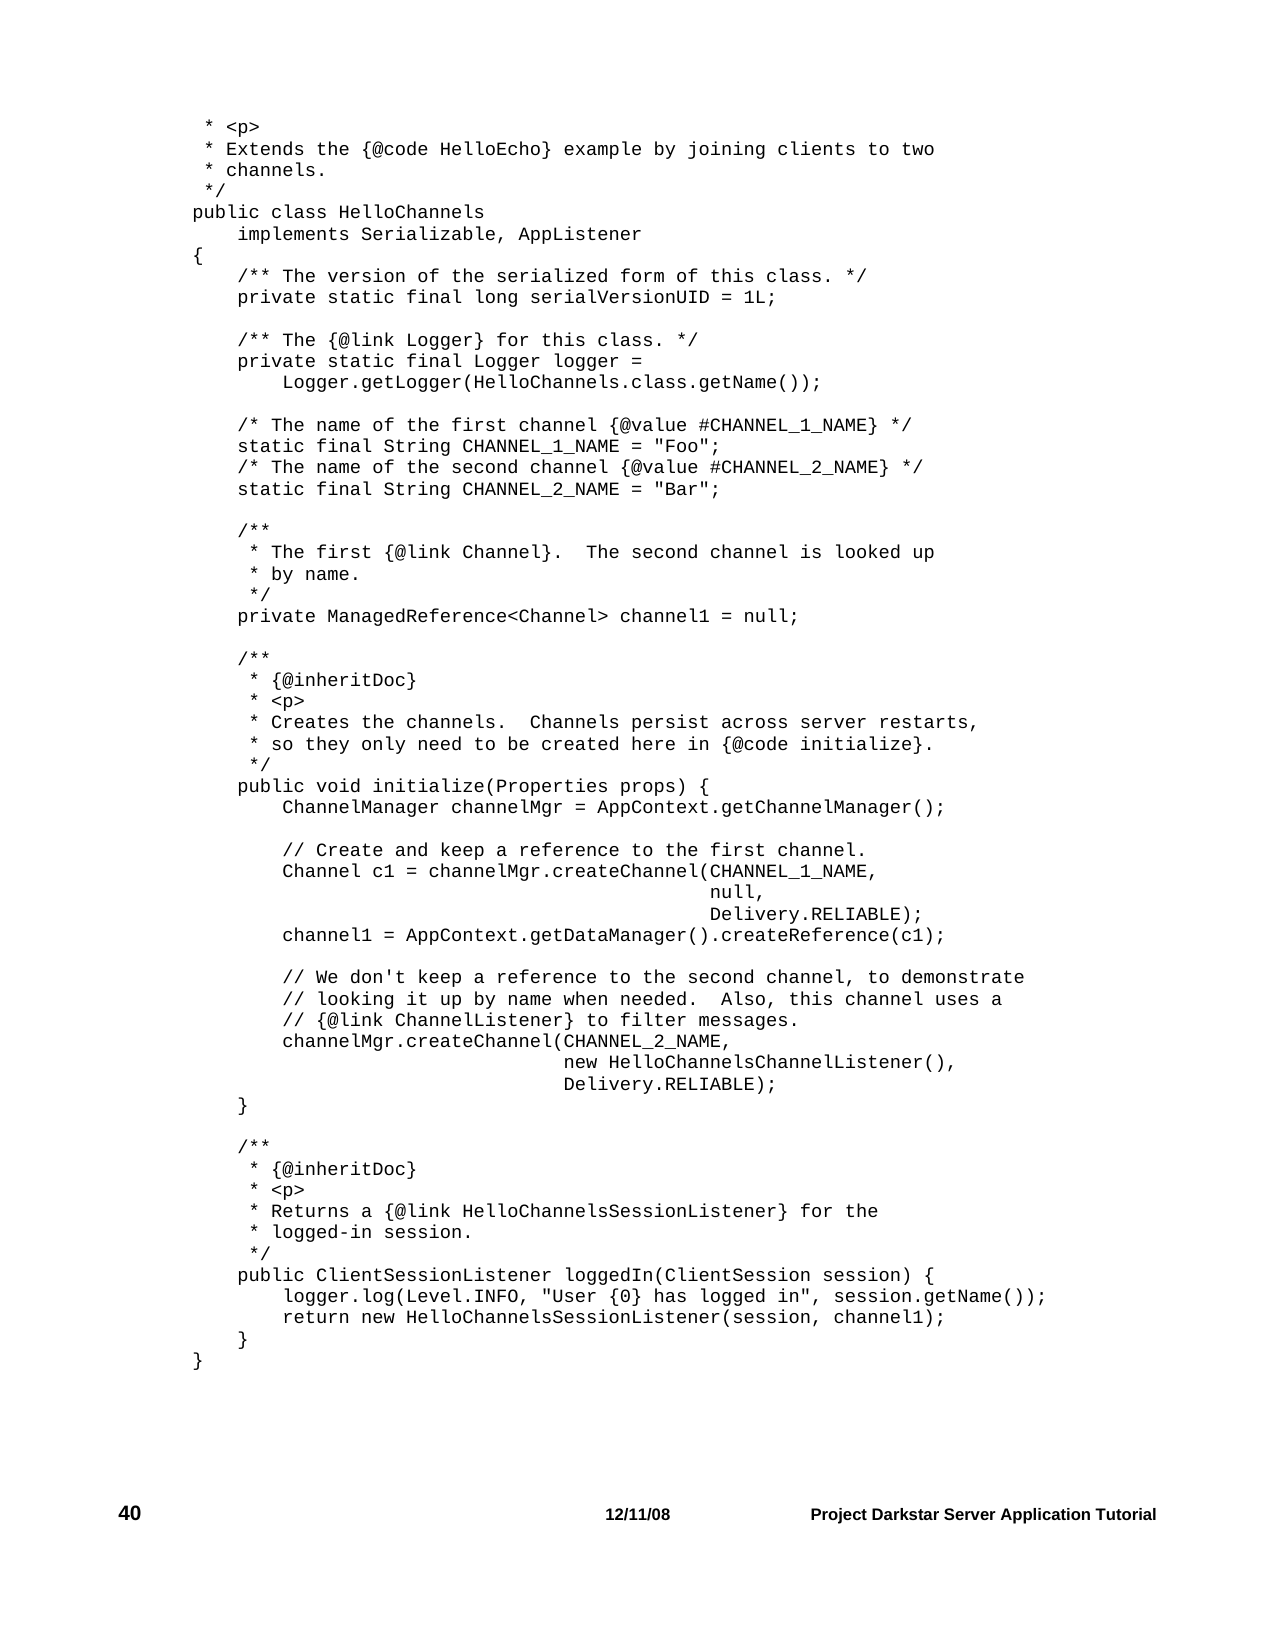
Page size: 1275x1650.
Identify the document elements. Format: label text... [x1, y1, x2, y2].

text public void initialize(Properties props) { [192, 777, 1098, 798]
text Delivery.RELIABLE); [192, 1074, 1098, 1096]
text } [192, 1351, 1098, 1393]
text Channel c1 = channelMgr.createChannel(CHANNEL_1_NAME, [192, 862, 1098, 883]
text // We don't keep a reference to the second channel, to demonstrate [192, 968, 1098, 989]
text new HelloChannelsChannelListener(), [192, 1053, 1098, 1074]
text ChannelManager channelMgr = AppContext.getChannelManager(); [192, 798, 1098, 819]
text // {@link ChannelListener} to filter messages. [192, 1011, 1098, 1032]
text * logged-in session. [192, 1223, 1098, 1244]
text * <p> [192, 1181, 1098, 1202]
text static final String CHANNEL_2_NAME = "Bar"; [192, 479, 1098, 501]
text * <p> [192, 118, 1098, 139]
text */ [192, 586, 1098, 607]
text /** [192, 522, 1098, 543]
text null, [192, 883, 1098, 904]
text } [192, 1329, 1098, 1351]
text } [192, 1096, 1098, 1117]
text * <p> [192, 692, 1098, 713]
text /** The {@link Logger} for this class. */ [192, 331, 1098, 352]
text * {@inheritDoc} [192, 671, 1098, 692]
text * so they only need to be created here in {@code initialize}. [192, 734, 1098, 756]
text * The first {@link Channel}. The second channel is looked up [192, 543, 1098, 564]
text channelMgr.createChannel(CHANNEL_2_NAME, [192, 1032, 1098, 1053]
text */ [192, 182, 1098, 203]
text /** [192, 1138, 1098, 1159]
text /* The name of the first channel {@value #CHANNEL_1_NAME} */ [192, 416, 1098, 437]
text private static final Logger logger = [192, 352, 1098, 373]
text // looking it up by name when needed. Also, this channel uses a [192, 989, 1098, 1011]
text * by name. [192, 564, 1098, 586]
text // Create and keep a reference to the first channel. [192, 841, 1098, 862]
text * Returns a {@link HelloChannelsSessionListener} for the [192, 1202, 1098, 1223]
text /** The version of the serialized form of this class. */ [192, 267, 1098, 288]
text public ClientSessionListener loggedIn(ClientSession session) { [192, 1266, 1098, 1287]
text */ [192, 1244, 1098, 1266]
text static final String CHANNEL_1_NAME = "Foo"; [192, 437, 1098, 458]
text channel1 = AppContext.getDataManager().createReference(c1); [192, 926, 1098, 947]
text return new HelloChannelsSessionListener(session, channel1); [192, 1308, 1098, 1329]
text /** [192, 649, 1098, 671]
text * {@inheritDoc} [192, 1159, 1098, 1181]
text /* The name of the second channel {@value #CHANNEL_2_NAME} */ [192, 458, 1098, 479]
text public class HelloChannels [192, 203, 1098, 224]
text * Creates the channels. Channels persist across server restarts, [192, 713, 1098, 734]
text Logger.getLogger(HelloChannels.class.getName()); [192, 373, 1098, 394]
text */ [192, 756, 1098, 777]
text * channels. [192, 161, 1098, 182]
text implements Serializable, AppListener [192, 224, 1098, 246]
text Delivery.RELIABLE); [192, 904, 1098, 926]
text private static final long serialVersionUID = 1L; [192, 288, 1098, 309]
text private ManagedReference<Channel> channel1 = null; [192, 607, 1098, 628]
text logger.log(Level.INFO, "User {0} has logged in", session.getName()); [192, 1287, 1098, 1308]
text * Extends the {@code HelloEcho} example by joining clients to two [192, 139, 1098, 161]
text { [192, 246, 1098, 267]
